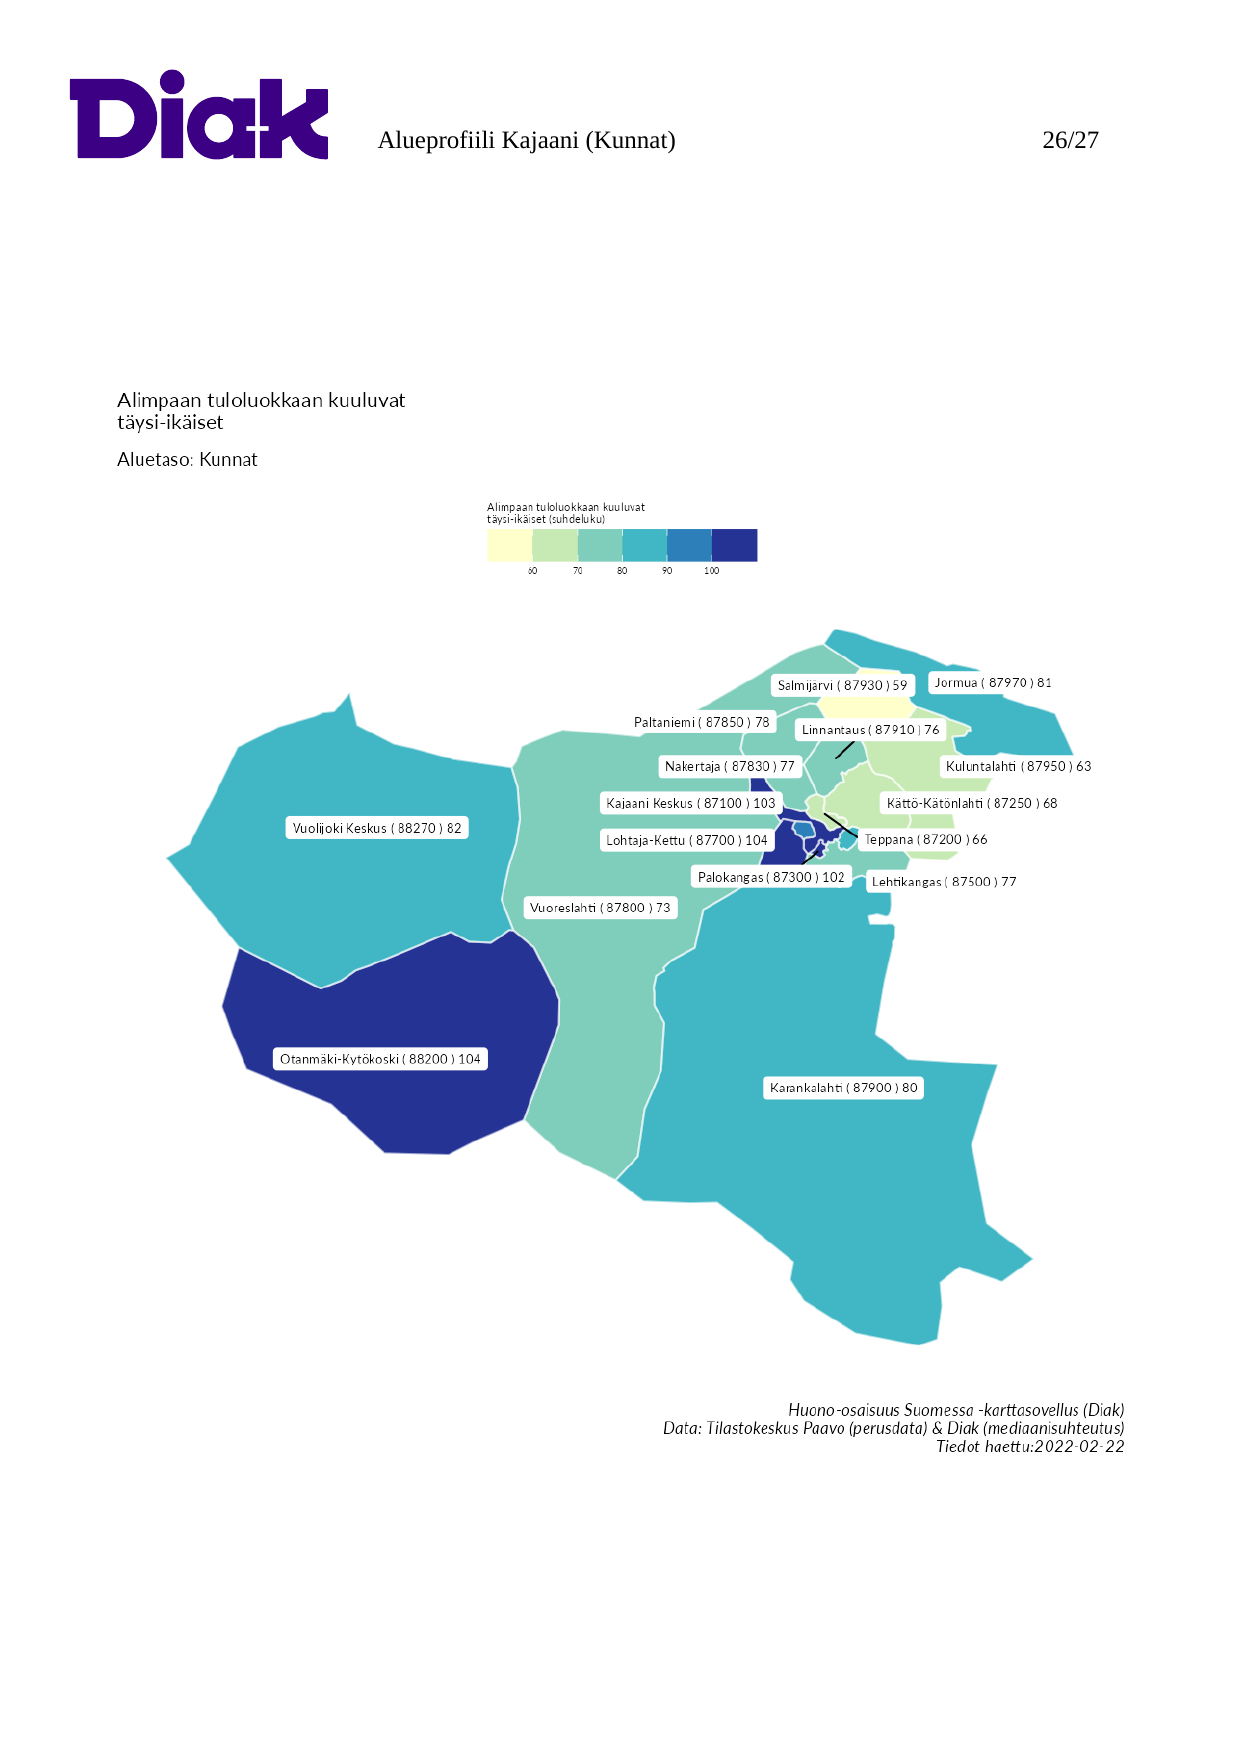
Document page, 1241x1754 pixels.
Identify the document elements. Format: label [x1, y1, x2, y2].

picture [61, 196, 1179, 1651]
